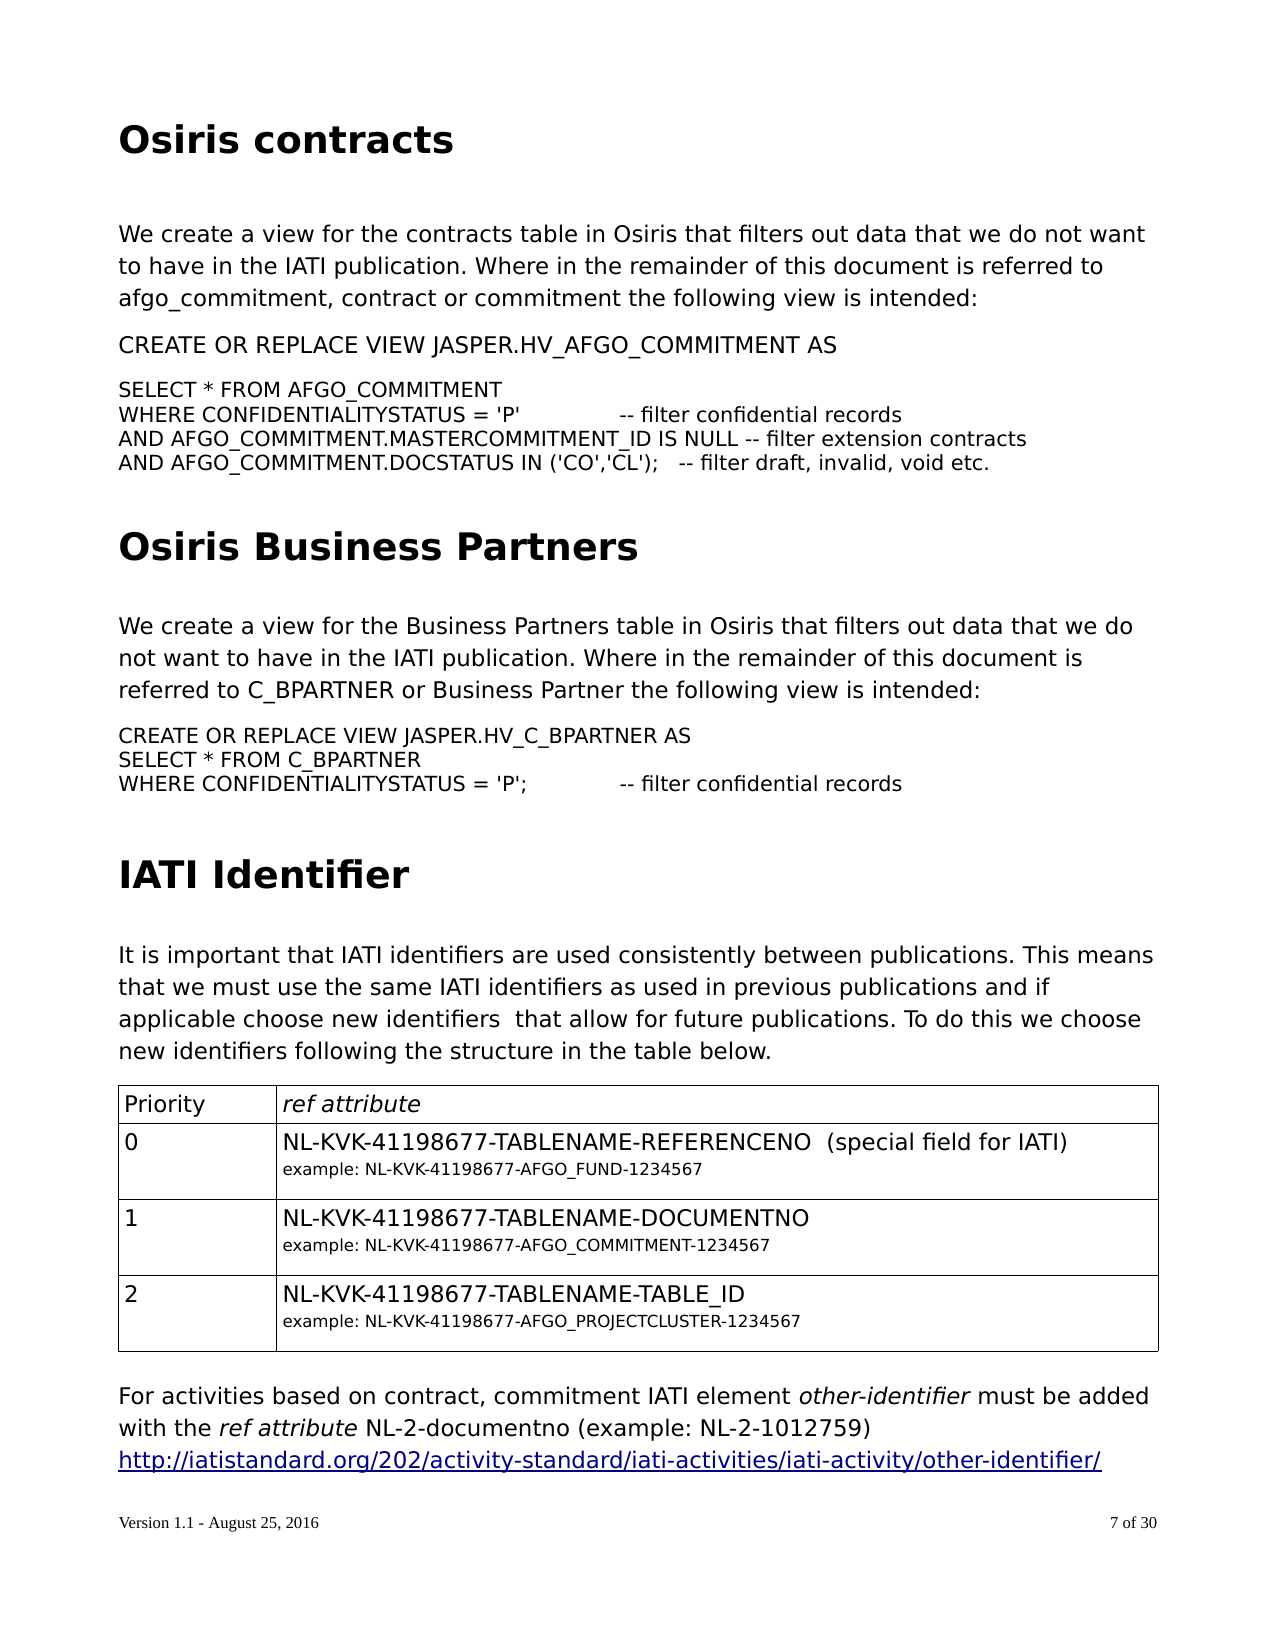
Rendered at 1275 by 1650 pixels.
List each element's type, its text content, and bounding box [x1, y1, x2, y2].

table_cell NL-KVK-41198677-TABLENAME-TABLE_ID example: NL-KVK-41198677-AFGO_PROJECTCLUSTER-1234567 [277, 1276, 1158, 1351]
text CREATE OR REPLACE VIEW JASPER.HV_C_BPARTNER AS [118, 724, 1157, 748]
text SELECT * FROM C_BPARTNER [118, 748, 1157, 772]
subtitle Osiris contracts [118, 118, 1157, 162]
table_header ref attribute [277, 1086, 1158, 1123]
table_cell 1 [119, 1200, 276, 1275]
table_header Priority [119, 1086, 276, 1123]
text AND AFGO_COMMITMENT.DOCSTATUS IN ('CO','CL'); -- filter draft, invalid, void etc. [118, 451, 1157, 500]
table_cell NL-KVK-41198677-TABLENAME-DOCUMENTNO example: NL-KVK-41198677-AFGO_COMMITMENT-1234567 [277, 1200, 1158, 1275]
text CREATE OR REPLACE VIEW JASPER.HV_AFGO_COMMITMENT AS [118, 332, 1157, 358]
text WHERE CONFIDENTIALITYSTATUS = 'P' -- filter confidential records [118, 403, 1157, 427]
text It is important that IATI identifiers are used consistently between publications. This means that we must use the same IATI identifiers as used in previous publications and if applicable choose new identifiers that allow for future publications. To do this we choose new identifiers following the structure in the table below. [118, 910, 1157, 1065]
table_cell 0 [119, 1124, 276, 1199]
text AND AFGO_COMMITMENT.MASTERCOMMITMENT_ID IS NULL -- filter extension contracts [118, 427, 1157, 451]
text For activities based on contract, commitment IATI element other-identifier must be added with the ref attribute NL-2-documentno (example: NL-2-1012759) http://iatistandard.org/202/activity-standard/iati-activities/iati-activity/other-identifier/ [118, 1352, 1157, 1474]
text WHERE CONFIDENTIALITYSTATUS = 'P'; -- filter confidential records [118, 772, 1157, 797]
text SELECT * FROM AFGO_COMMITMENT [118, 378, 1157, 403]
subtitle Osiris Business Partners [118, 525, 1157, 569]
text We create a view for the Business Partners table in Osiris that filters out data that we do not want to have in the IATI publication. Where in the remainder of this document is referred to C_BPARTNER or Business Partner the following view is intended: [118, 581, 1157, 704]
table_cell 2 [119, 1276, 276, 1351]
subtitle IATI Identifier [118, 854, 1157, 898]
table_cell NL-KVK-41198677-TABLENAME-REFERENCENO (special field for IATI) example: NL-KVK-41198677-AFGO_FUND-1234567 [277, 1124, 1158, 1199]
text We create a view for the contracts table in Osiris that filters out data that we do not want to have in the IATI publication. Where in the remainder of this document is referred to afgo_commitment, contract or commitment the following view is intended: [118, 221, 1157, 312]
